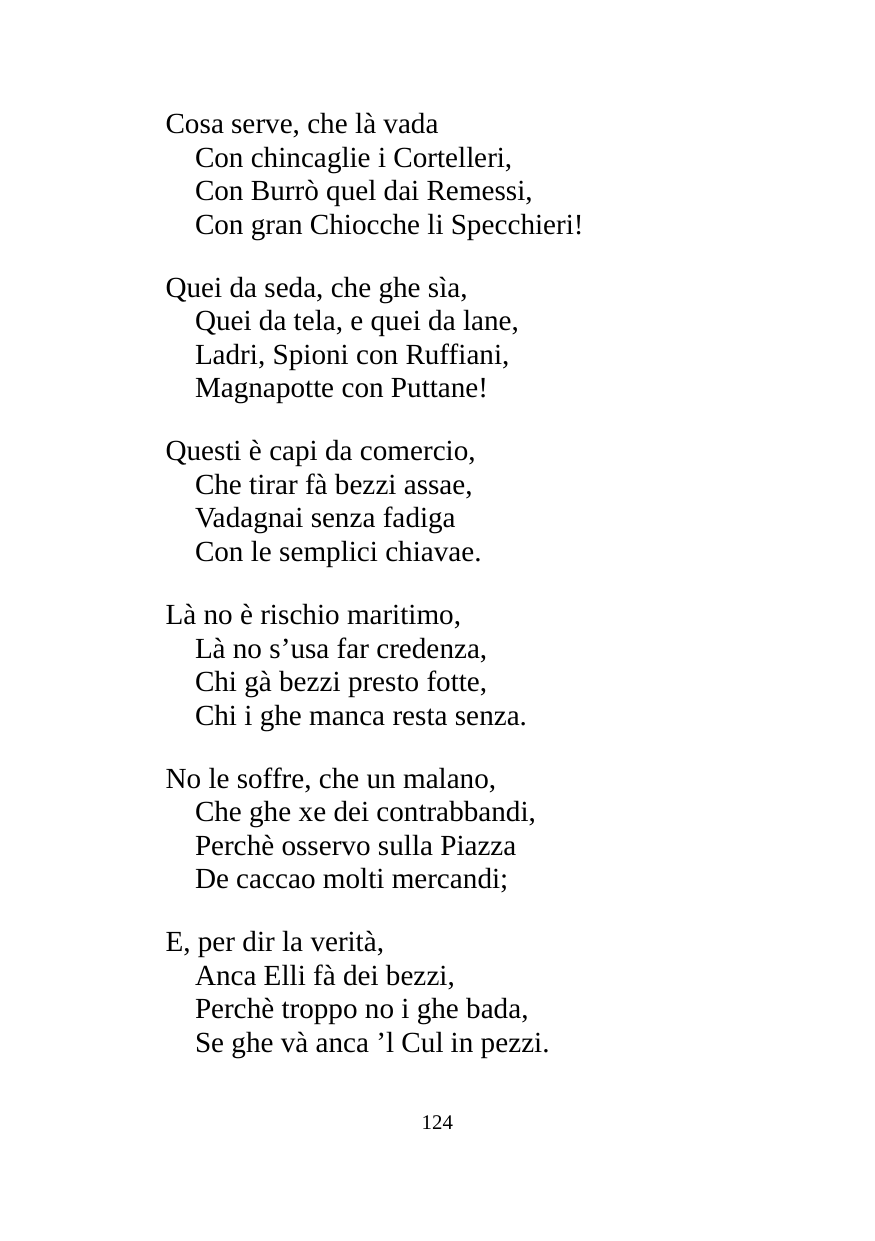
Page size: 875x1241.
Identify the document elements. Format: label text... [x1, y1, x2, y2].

text Là no è rischio maritimo, Là no s’usa far credenza, Chi gà bezzi presto fotte, Chi i ghe manca resta senza. [165, 597, 768, 731]
text No le soffre, che un malano, Che ghe xe dei contrabbandi, Perchè osservo sulla Piazza De caccao molti mercandi; [165, 761, 768, 895]
text Quei da seda, che ghe sìa, Quei da tela, e quei da lane, Ladri, Spioni con Ruffiani, Magnapotte con Puttane! [165, 270, 768, 404]
text Cosa serve, che là vada Con chincaglie i Cortelleri, Con Burrò quel dai Remessi, Con gran Chiocche li Specchieri! [165, 106, 768, 240]
text E, per dir la verità, Anca Elli fà dei bezzi, Perchè troppo no i ghe bada, Se ghe và anca ’l Cul in pezzi. [165, 924, 768, 1059]
text Questi è capi da comercio, Che tirar fà bezzi assae, Vadagnai senza fadiga Con le semplici chiavae. [165, 433, 768, 568]
